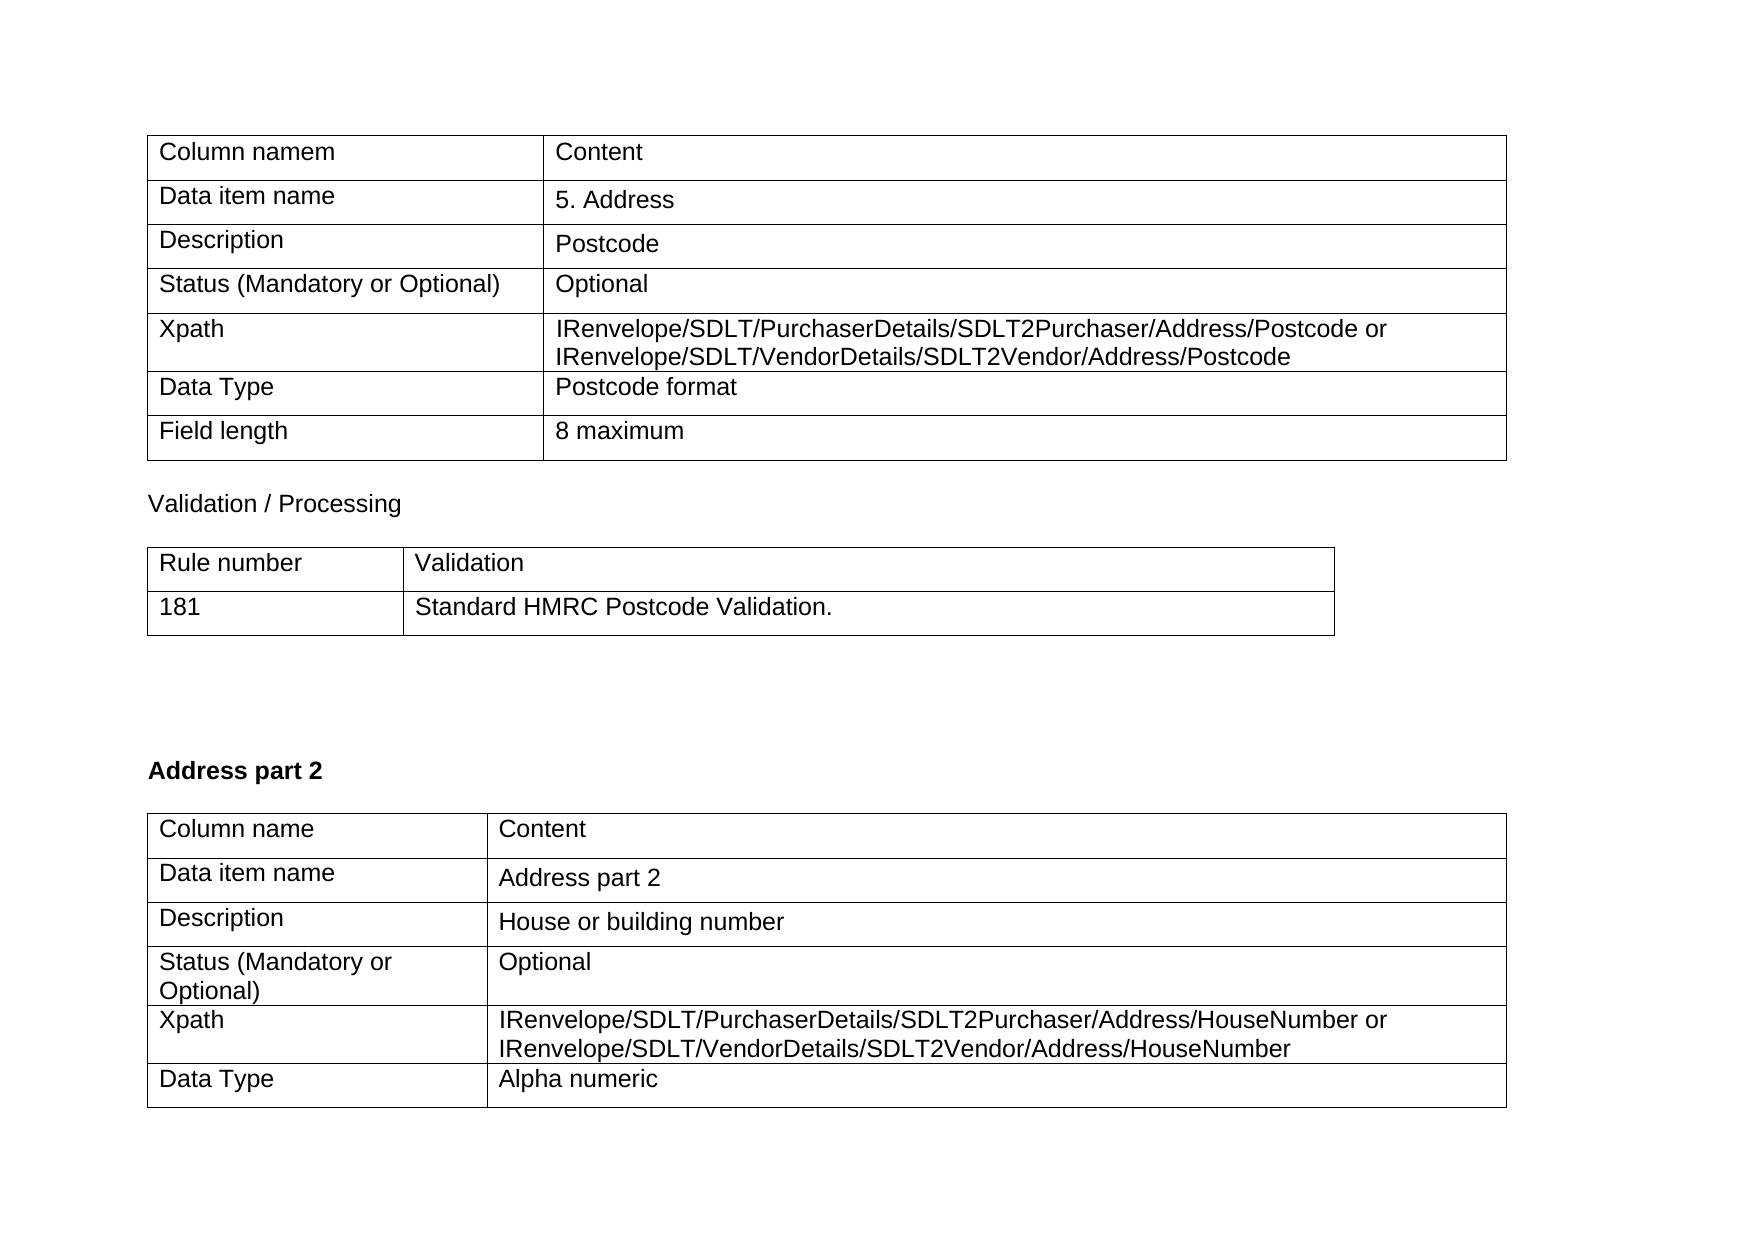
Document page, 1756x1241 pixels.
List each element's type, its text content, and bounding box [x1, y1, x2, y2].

table_cell Data Type [148, 1064, 487, 1107]
table_cell Xpath [148, 314, 543, 371]
table_cell Description [148, 903, 487, 946]
table_cell Status (Mandatory or Optional) [148, 269, 543, 312]
table_cell Postcode format [544, 372, 1506, 415]
table_cell Postcode [544, 225, 1506, 268]
table_cell Optional [544, 269, 1506, 312]
table_cell Data item name [148, 181, 543, 224]
table_cell Data item name [148, 859, 487, 902]
table_cell Field length [148, 416, 543, 459]
text Validation / Processing [148, 489, 1515, 518]
table_cell IRenvelope/SDLT/PurchaserDetails/SDLT2Purchaser/Address/HouseNumber or IRenvelope/SDLT/VendorDetails/SDLT2Vendor/Address/HouseNumber [488, 1006, 1506, 1063]
subtitle Address part 2 [148, 756, 1515, 784]
table_header Content [544, 136, 1506, 180]
table_cell 5. Address [544, 181, 1506, 224]
table_header Validation [404, 548, 1334, 591]
table_header Rule number [148, 548, 403, 591]
table_header Column name [148, 814, 487, 857]
table_cell Status (Mandatory or Optional) [148, 947, 487, 1004]
table_cell Address part 2 [488, 859, 1506, 902]
table_cell Xpath [148, 1006, 487, 1063]
table_header Column namem [148, 136, 543, 180]
table_cell Standard HMRC Postcode Validation. [404, 592, 1334, 635]
table_cell Data Type [148, 372, 543, 415]
table_cell IRenvelope/SDLT/PurchaserDetails/SDLT2Purchaser/Address/Postcode or IRenvelope/SDLT/VendorDetails/SDLT2Vendor/Address/Postcode [544, 314, 1506, 371]
table_cell House or building number [488, 903, 1506, 946]
table_cell 8 maximum [544, 416, 1506, 459]
table_cell 181 [148, 592, 403, 635]
table_header Content [488, 814, 1506, 857]
table_cell Alpha numeric [488, 1064, 1506, 1107]
table_cell Description [148, 225, 543, 268]
table_cell Optional [488, 947, 1506, 1004]
